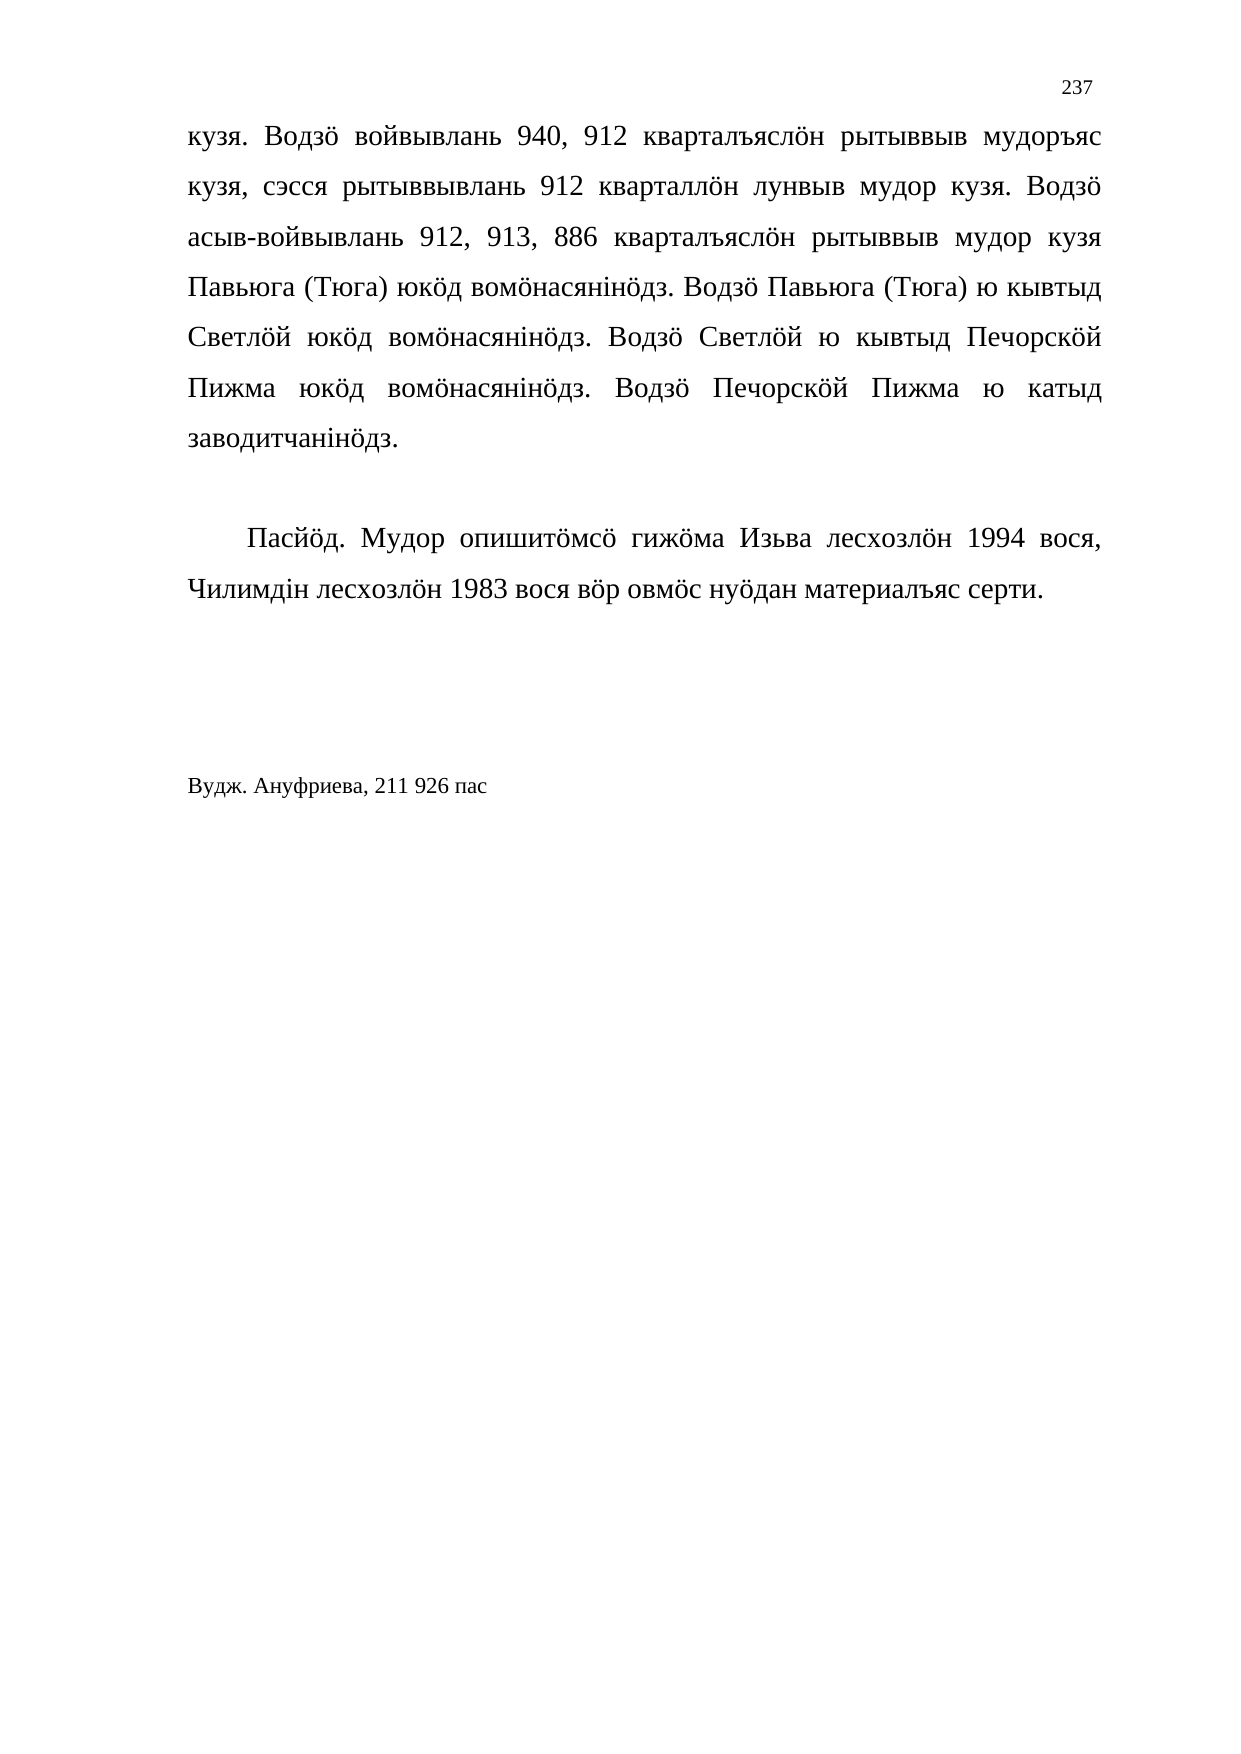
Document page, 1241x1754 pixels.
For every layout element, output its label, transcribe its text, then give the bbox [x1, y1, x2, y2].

text Вудж. Ануфриева, 211 926 пас [187, 772, 1103, 798]
text Пасйöд. Мудор опишитöмсö гижöма Изьва лесхозлöн 1994 вося, Чилимдiн лесхозлöн 1983 вося вöр овмöс нуöдан материалъяс серти. [187, 521, 1103, 604]
text кузя. Водзö войвывлань 940, 912 кварталъяслöн рытыввыв мудоръяс кузя, сэсся рытыввывлань 912 кварталлöн лунвыв мудор кузя. Водзö асыв-войвывлань 912, 913, 886 кварталъяслöн рытыввыв мудор кузя Павьюга (Тюга) юкöд вомöнасянiнöдз. Водзö Павьюга (Тюга) ю кывтыд Светлöй юкöд вомöнасянiнöдз. Водзö Светлöй ю кывтыд Печорскöй Пижма юкöд вомöнасянiнöдз. Водзö Печорскöй Пижма ю катыд заводитчанiнöдз. [187, 118, 1103, 453]
